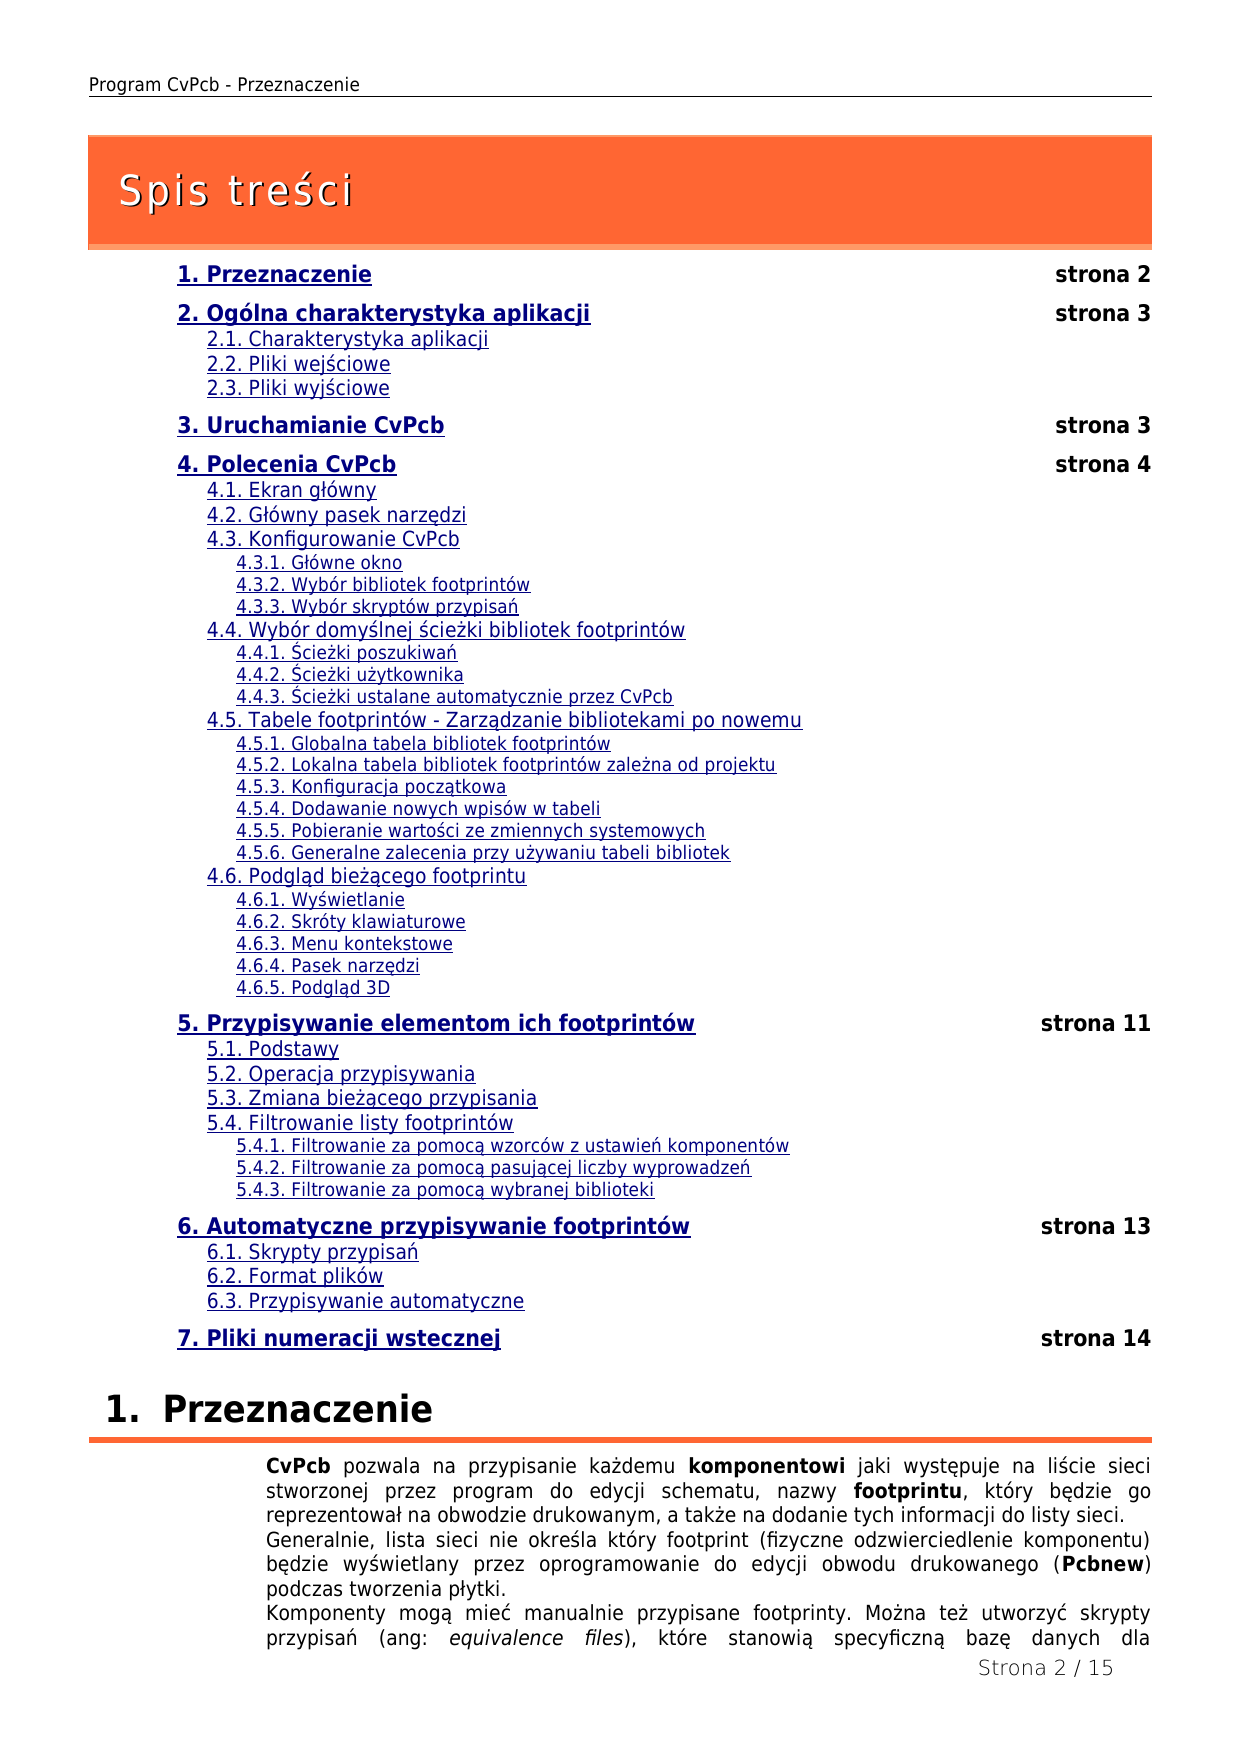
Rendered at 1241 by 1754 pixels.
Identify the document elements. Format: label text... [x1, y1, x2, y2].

text 3. Uruchamianie CvPcb strona 3 [177, 412, 1152, 439]
text 5. Przypisywanie elementom ich footprintów strona 11 [177, 1010, 1152, 1037]
text 4.4.1. Ścieżki poszukiwań [236, 642, 1152, 664]
text 4.3.2. Wybór bibliotek footprintów [236, 573, 1152, 596]
text 4.1. Ekran główny [207, 478, 1152, 503]
text 4.4. Wybór domyślnej ścieżki bibliotek footprintów [207, 617, 1152, 642]
text 5.1. Podstawy [207, 1037, 1152, 1062]
text 4.3.3. Wybór skryptów przypisań [236, 596, 1152, 617]
text 2. Ogólna charakterystyka aplikacji strona 3 [177, 300, 1152, 327]
text 6.1. Skrypty przypisań [207, 1240, 1152, 1264]
text 4.2. Główny pasek narzędzi [207, 503, 1152, 527]
text 4.6.5. Podgląd 3D [236, 977, 1152, 999]
text 5.4. Filtrowanie listy footprintów [207, 1111, 1152, 1135]
text 4.5.5. Pobieranie wartości ze zmiennych systemowych [236, 820, 1152, 842]
text 1. Przeznaczenie strona 2 [177, 261, 1152, 288]
subtitle Spis treści [88, 136, 1152, 250]
text 5.4.2. Filtrowanie za pomocą pasującej liczby wyprowadzeń [236, 1157, 1152, 1179]
text 4.5.2. Lokalna tabela bibliotek footprintów zależna od projektu [236, 754, 1152, 776]
text 6. Automatyczne przypisywanie footprintów strona 13 [177, 1213, 1152, 1240]
text Komponenty mogą mieć manualnie przypisane footprinty. Można też utworzyć skrypty przypisań (ang: equivalence files), które stanowią specyficzną bazę danych dla [266, 1601, 1152, 1650]
text 4.5.6. Generalne zalecenia przy używaniu tabeli bibliotek [236, 842, 1152, 864]
text 4.4.3. Ścieżki ustalane automatycznie przez CvPcb [236, 686, 1152, 708]
text 4.5. Tabele footprintów - Zarządzanie bibliotekami po nowemu [207, 708, 1152, 732]
text 2.3. Pliki wyjściowe [207, 376, 1152, 401]
text 4.6.2. Skróty klawiaturowe [236, 911, 1152, 933]
text 7. Pliki numeracji wstecznej strona 14 [177, 1325, 1152, 1352]
text 4.3. Konfigurowanie CvPcb [207, 527, 1152, 552]
text 2.2. Pliki wejściowe [207, 352, 1152, 376]
text 4.6.1. Wyświetlanie [236, 889, 1152, 911]
text 4.4.2. Ścieżki użytkownika [236, 664, 1152, 686]
text 5.3. Zmiana bieżącego przypisania [207, 1086, 1152, 1111]
text 6.3. Przypisywanie automatyczne [207, 1289, 1152, 1313]
text 4.5.3. Konfiguracja początkowa [236, 776, 1152, 798]
text 5.2. Operacja przypisywania [207, 1062, 1152, 1086]
text 6.2. Format plików [207, 1264, 1152, 1289]
text CvPcb pozwala na przypisanie każdemu komponentowi jaki występuje na liście sieci stworzonej przez program do edycji schematu, nazwy footprintu, który będzie go reprezentował na obwodzie drukowanym, a także na dodanie tych informacji do listy sieci. [266, 1454, 1152, 1528]
text 4.6. Podgląd bieżącego footprintu [207, 864, 1152, 889]
text 5.4.1. Filtrowanie za pomocą wzorców z ustawień komponentów [236, 1135, 1152, 1157]
text 4. Polecenia CvPcb strona 4 [177, 451, 1152, 478]
text Generalnie, lista sieci nie określa który footprint (fizyczne odzwierciedlenie komponentu) będzie wyświetlany przez oprogramowanie do edycji obwodu drukowanego (Pcbnew) podczas tworzenia płytki. [266, 1528, 1152, 1601]
text 4.3.1. Główne okno [236, 552, 1152, 573]
text 4.5.4. Dodawanie nowych wpisów w tabeli [236, 798, 1152, 820]
text 2.1. Charakterystyka aplikacji [207, 327, 1152, 352]
text 5.4.3. Filtrowanie za pomocą wybranej biblioteki [236, 1179, 1152, 1201]
subtitle Przeznaczenie [88, 1382, 1152, 1443]
text 4.5.1. Globalna tabela bibliotek footprintów [236, 732, 1152, 754]
text 4.6.3. Menu kontekstowe [236, 933, 1152, 955]
text 4.6.4. Pasek narzędzi [236, 955, 1152, 977]
